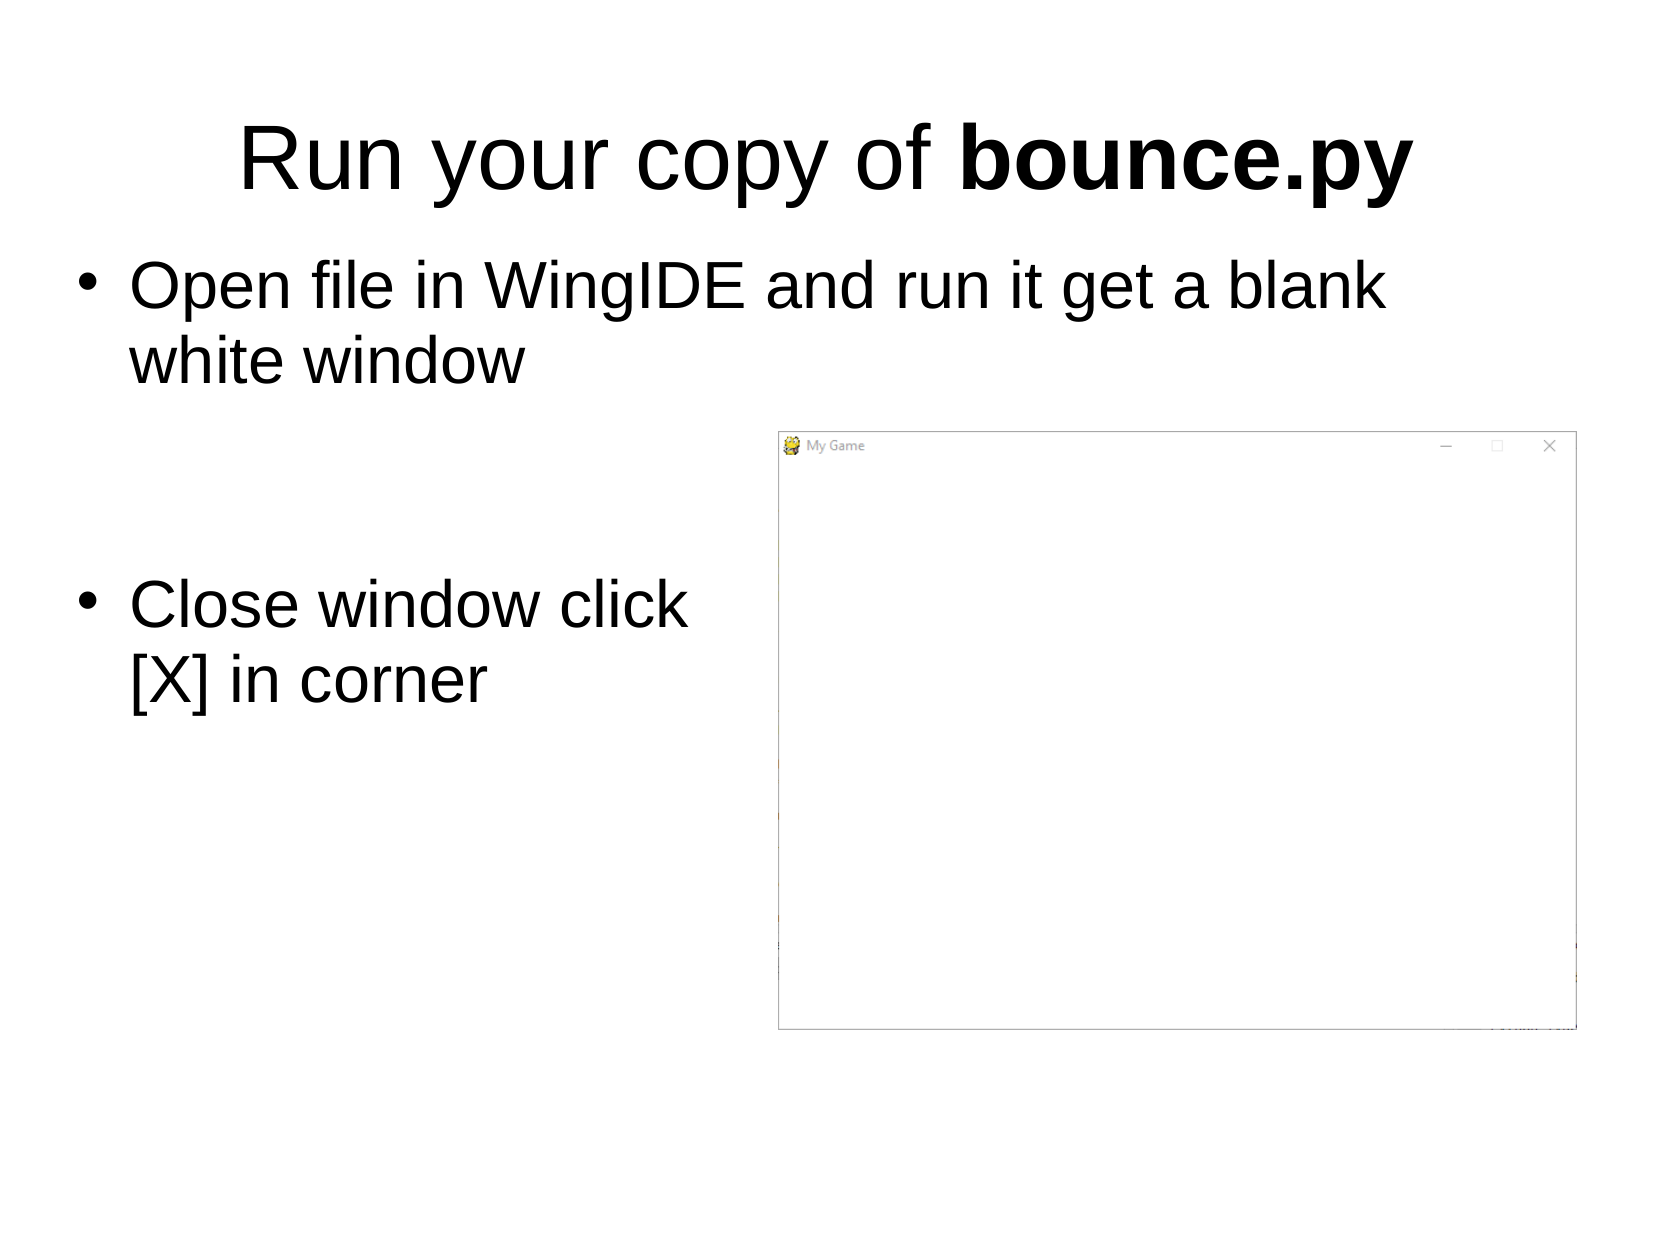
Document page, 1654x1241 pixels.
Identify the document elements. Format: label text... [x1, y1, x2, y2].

text_box Open file in WingIDE and run it get a blank white window Close window click [X] in corner [44, 241, 1489, 1118]
picture [778, 431, 1577, 1030]
text_box Run your copy of bounce.py [82, 49, 1571, 257]
